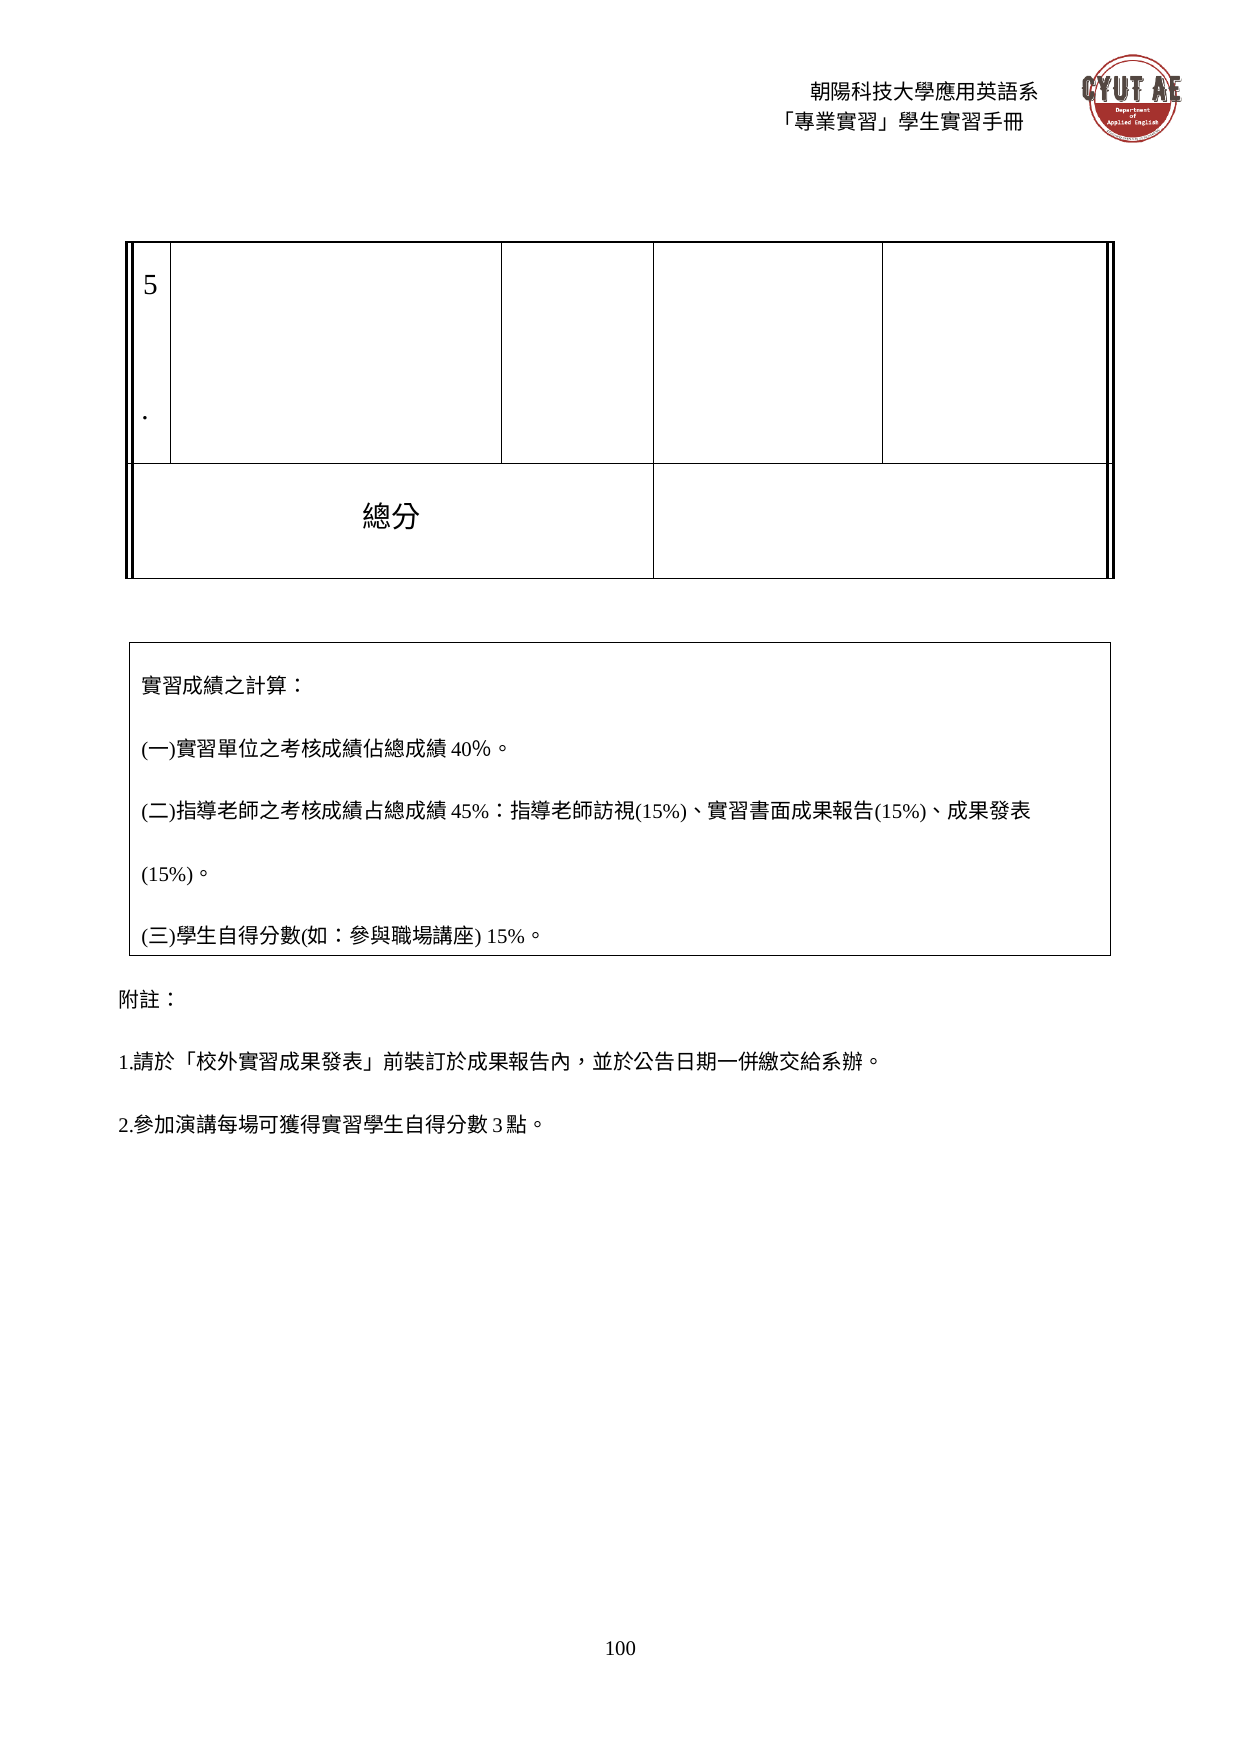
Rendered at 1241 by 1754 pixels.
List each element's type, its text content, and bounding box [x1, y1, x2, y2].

text 2.參加演講每場可獲得實習學生自得分數3點。 [118, 1081, 1122, 1144]
text 1.請於「校外實習成果發表」前裝訂於成果報告內，並於公告日期一併繳交給系辦。 [118, 1019, 1122, 1081]
table_cell [502, 243, 653, 463]
table_cell [654, 243, 882, 463]
table_cell [654, 464, 1106, 578]
table_cell [134, 243, 170, 463]
text 附註： [118, 956, 1122, 1019]
table_cell 總分 [134, 464, 653, 578]
table_cell [171, 243, 501, 463]
table_cell [883, 243, 1106, 463]
table_header 實習成績之計算： (一)實習單位之考核成績佔總成績40％。 (二)指導老師之考核成績占總成績45%：指導老師訪視(15%)、實習書面成果報告(15%)、成果發表(15%)。 (三)學生自得分數(如：參與職場講座) 15%。 [130, 643, 1110, 955]
